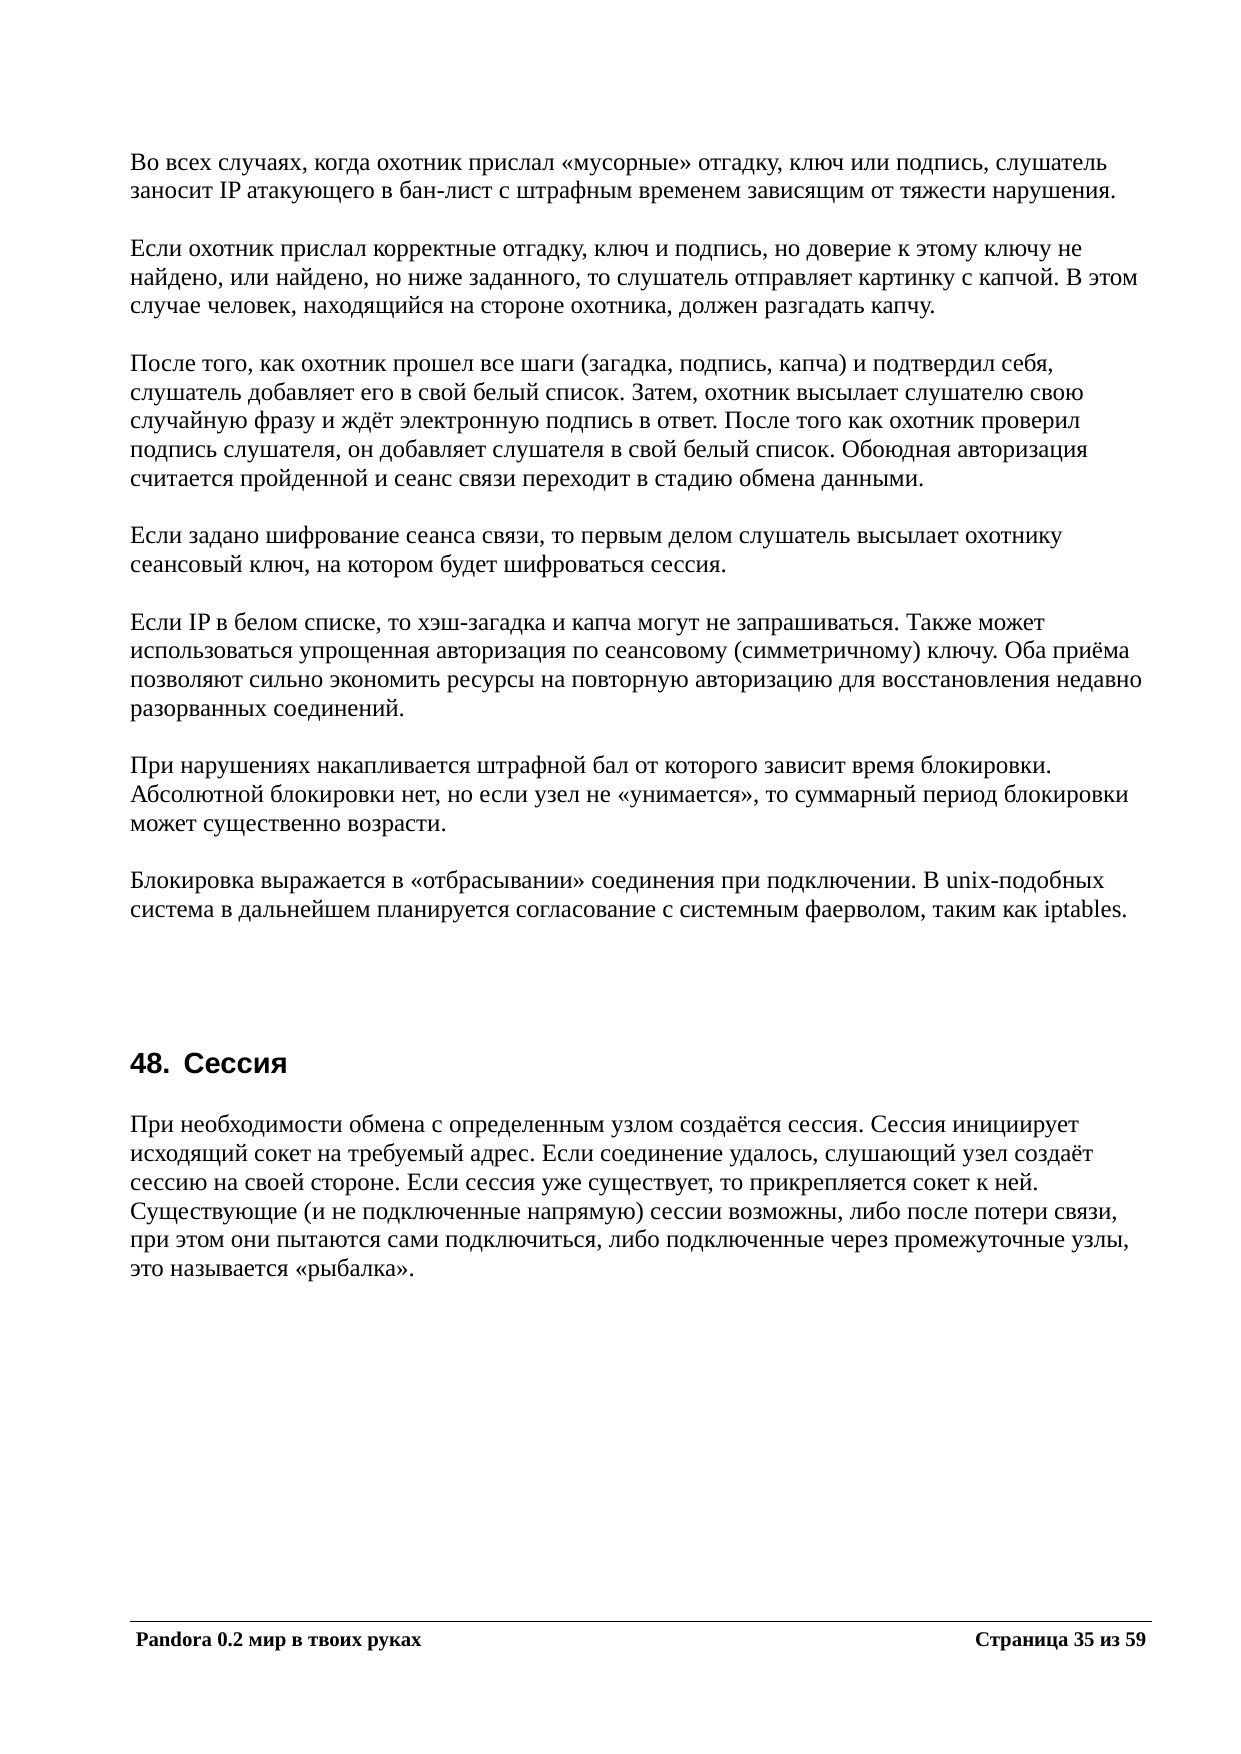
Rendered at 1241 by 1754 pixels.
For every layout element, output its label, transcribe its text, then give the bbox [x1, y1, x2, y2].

subtitle Сессия [130, 1046, 1152, 1079]
text Если IP в белом списке, то хэш-загадка и капча могут не запрашиваться. Также может использоваться упрощенная авторизация по сеансовому (симметричному) ключу. Оба приёма позволяют сильно экономить ресурсы на повторную авторизацию для восстановления недавно разорванных соединений. [130, 607, 1152, 722]
text Если задано шифрование сеанса связи, то первым делом слушатель высылает охотнику сеансовый ключ, на котором будет шифроваться сессия. [130, 521, 1152, 578]
text Если охотник прислал корректные отгадку, ключ и подпись, но доверие к этому ключу не найдено, или найдено, но ниже заданного, то слушатель отправляет картинку с капчой. В этом случае человек, находящийся на стороне охотника, должен разгадать капчу. [130, 233, 1152, 319]
text Во всех случаях, когда охотник прислал «мусорные» отгадку, ключ или подпись, слушатель заносит IP атакующего в бан-лист с штрафным временем зависящим от тяжести нарушения. [130, 147, 1152, 204]
text При нарушениях накапливается штрафной бал от которого зависит время блокировки. Абсолютной блокировки нет, но если узел не «унимается», то суммарный период блокировки может существенно возрасти. [130, 751, 1152, 837]
text После того, как охотник прошел все шаги (загадка, подпись, капча) и подтвердил себя, слушатель добавляет его в свой белый список. Затем, охотник высылает слушателю свою случайную фразу и ждёт электронную подпись в ответ. После того как охотник проверил подпись слушателя, он добавляет слушателя в свой белый список. Обоюдная авторизация считается пройденной и сеанс связи переходит в стадию обмена данными. [130, 348, 1152, 492]
text При необходимости обмена с определенным узлом создаётся сессия. Сессия инициирует исходящий сокет на требуемый адрес. Если соединение удалось, слушающий узел создаёт сессию на своей стороне. Если сессия уже существует, то прикрепляется сокет к ней. Существующие (и не подключенные напрямую) сессии возможны, либо после потери связи, при этом они пытаются сами подключиться, либо подключенные через промежуточные узлы, это называется «рыбалка». [130, 1109, 1152, 1282]
text Блокировка выражается в «отбрасывании» соединения при подключении. В unix-подобных система в дальнейшем планируется согласование с системным фаерволом, таким как iptables. [130, 866, 1152, 923]
